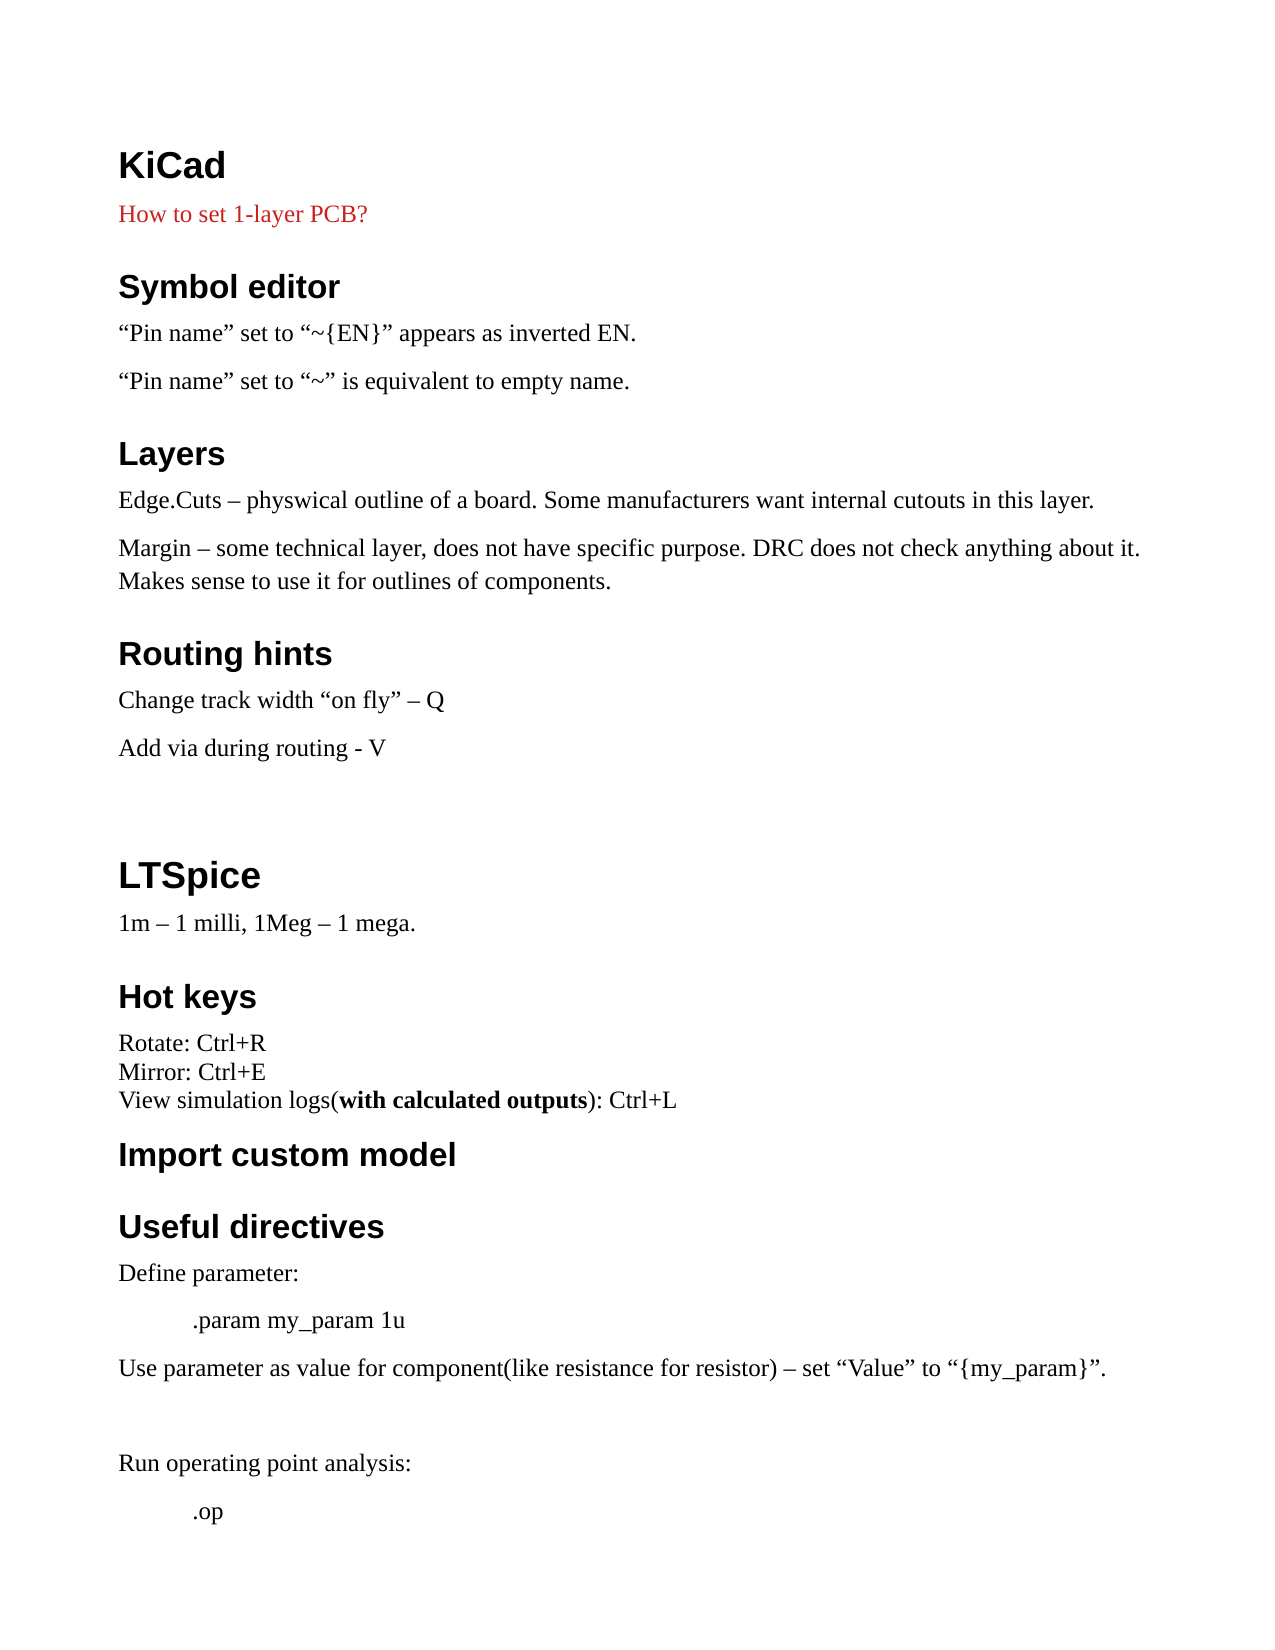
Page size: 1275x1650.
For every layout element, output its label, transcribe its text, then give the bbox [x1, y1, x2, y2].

text Mirror: Ctrl+E [118, 1057, 1157, 1085]
subtitle LTSpice [118, 853, 1157, 896]
subtitle KiCad [118, 143, 1157, 186]
text Use parameter as value for component(like resistance for resistor) – set “Value” to “{my_param}”. [118, 1353, 1157, 1382]
subtitle Routing hints [118, 634, 1157, 673]
text Margin – some technical layer, does not have specific purpose. DRC does not check anything about it. Makes sense to use it for outlines of components. [118, 533, 1157, 594]
subtitle Import custom model [118, 1135, 1157, 1173]
subtitle Useful directives [118, 1207, 1157, 1245]
text View simulation logs(with calculated outputs): Ctrl+L [118, 1085, 1157, 1114]
text How to set 1-layer PCB? [118, 199, 1157, 227]
text Change track width “on fly” – Q [118, 685, 1157, 714]
text “Pin name” set to “~” is equivalent to empty name. [118, 366, 1157, 394]
text Edge.Cuts – physwical outline of a board. Some manufacturers want internal cutouts in this layer. [118, 485, 1157, 514]
text .param my_param 1u [118, 1305, 1157, 1334]
text Run operating point analysis: [118, 1448, 1157, 1477]
text Add via during routing - V [118, 733, 1157, 761]
subtitle Layers [118, 434, 1157, 473]
text 1m – 1 milli, 1Meg – 1 mega. [118, 908, 1157, 937]
subtitle Symbol editor [118, 267, 1157, 306]
text .op [118, 1496, 1157, 1524]
subtitle Hot keys [118, 977, 1157, 1015]
text Rotate: Ctrl+R [118, 1028, 1157, 1057]
text Define parameter: [118, 1258, 1157, 1286]
text “Pin name” set to “~{EN}” appears as inverted EN. [118, 318, 1157, 347]
